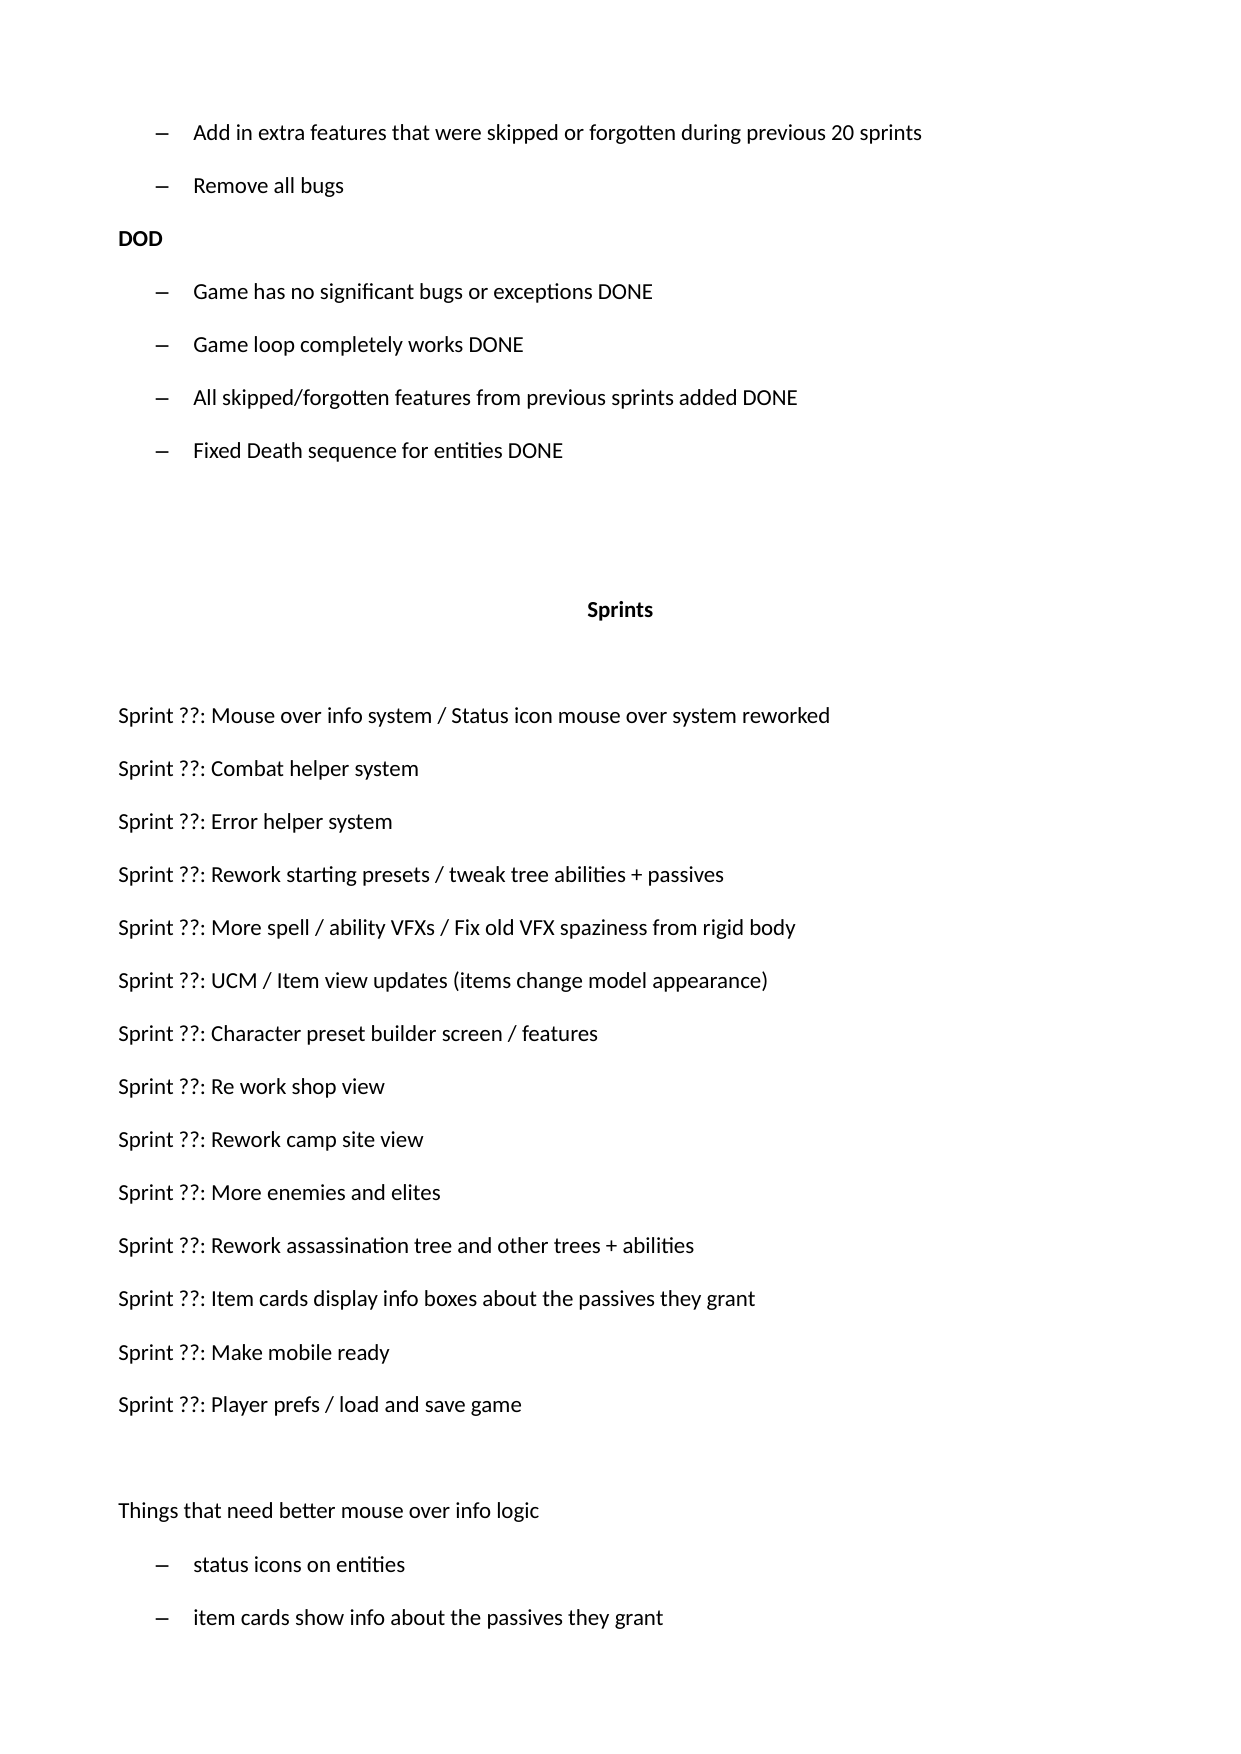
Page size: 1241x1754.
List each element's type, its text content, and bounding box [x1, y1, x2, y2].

list Remove all bugs [156, 171, 1122, 199]
text Sprint ??: Rework camp site view [118, 1126, 1122, 1153]
text DOD [118, 224, 1122, 252]
list item cards show info about the passives they grant [156, 1603, 1122, 1631]
text Sprint ??: More enemies and elites [118, 1178, 1122, 1207]
text Sprint ??: Mouse over info system / Status icon mouse over system reworked [118, 701, 1122, 729]
list Game loop completely works DONE [156, 330, 1122, 358]
list Game has no significant bugs or exceptions DONE [156, 277, 1122, 305]
text Sprint ??: Rework starting presets / tweak tree abilities + passives [118, 860, 1122, 888]
text Sprint ??: Item cards display info boxes about the passives they grant [118, 1284, 1122, 1313]
text Sprint ??: Character preset builder screen / features [118, 1019, 1122, 1047]
text Sprint ??: Make mobile ready [118, 1338, 1122, 1366]
list Fixed Death sequence for entities DONE [156, 436, 1122, 464]
text Sprint ??: Player prefs / load and save game [118, 1391, 1122, 1419]
text Sprint ??: UCM / Item view updates (items change model appearance) [118, 966, 1122, 994]
text Sprint ??: Rework assassination tree and other trees + abilities [118, 1232, 1122, 1259]
list All skipped/forgotten features from previous sprints added DONE [156, 383, 1122, 411]
text Things that need better mouse over info logic [118, 1497, 1122, 1525]
list Add in extra features that were skipped or forgotten during previous 20 sprints [156, 118, 1122, 146]
text Sprint ??: More spell / ability VFXs / Fix old VFX spaziness from rigid body [118, 913, 1122, 941]
text Sprint ??: Combat helper system [118, 754, 1122, 782]
text Sprint ??: Re work shop view [118, 1072, 1122, 1101]
text Sprint ??: Error helper system [118, 807, 1122, 835]
list status icons on entities [156, 1550, 1122, 1578]
text Sprints [118, 595, 1122, 623]
